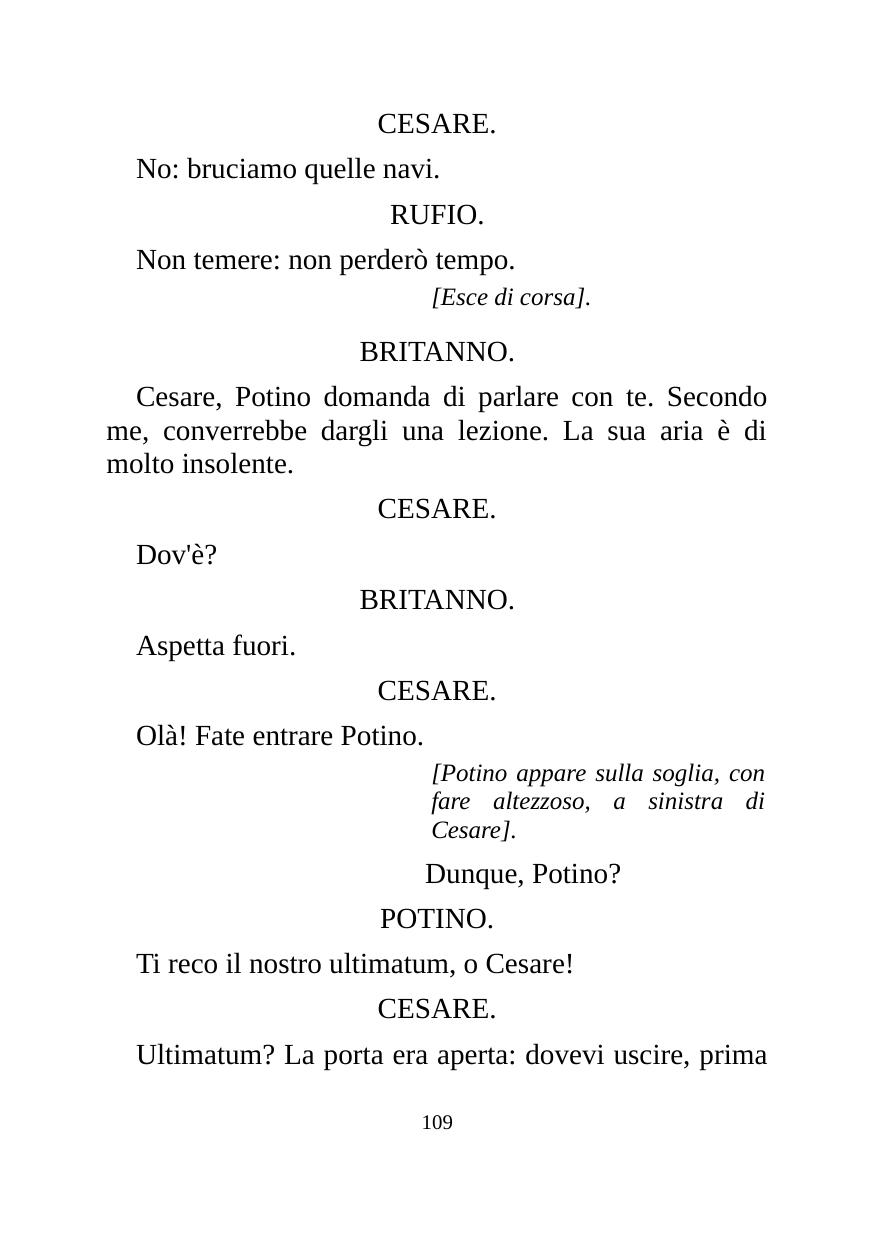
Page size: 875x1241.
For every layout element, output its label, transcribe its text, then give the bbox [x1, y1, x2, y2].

text [Esce di corsa]. [431, 282, 768, 310]
text BRITANNO. [106, 334, 768, 367]
text Aspetta fuori. [106, 628, 768, 661]
text Dov'è? [106, 537, 768, 571]
text RUFIO. [106, 197, 768, 230]
text POTINO. [106, 901, 768, 934]
text No: bruciamo quelle navi. [106, 152, 768, 185]
text Ti reco il nostro ultimatum, o Cesare! [106, 946, 768, 980]
text Dunque, Potino? [106, 856, 768, 889]
text BRITANNO. [106, 582, 768, 616]
text [Potino appare sulla soglia, con fare altezzoso, a sinistra di Cesare]. [431, 758, 768, 844]
text Olà! Fate entrare Potino. [106, 718, 768, 752]
text CESARE. [106, 673, 768, 706]
text Ultimatum? La porta era aperta: dovevi uscire, prima [106, 1037, 768, 1071]
text CESARE. [106, 992, 768, 1025]
text Non temere: non perderò tempo. [106, 242, 768, 276]
text CESARE. [106, 106, 768, 140]
text Cesare, Potino domanda di parlare con te. Secondo me, converrebbe dargli una lezione. La sua aria è di molto insolente. [106, 379, 768, 480]
text CESARE. [106, 492, 768, 525]
